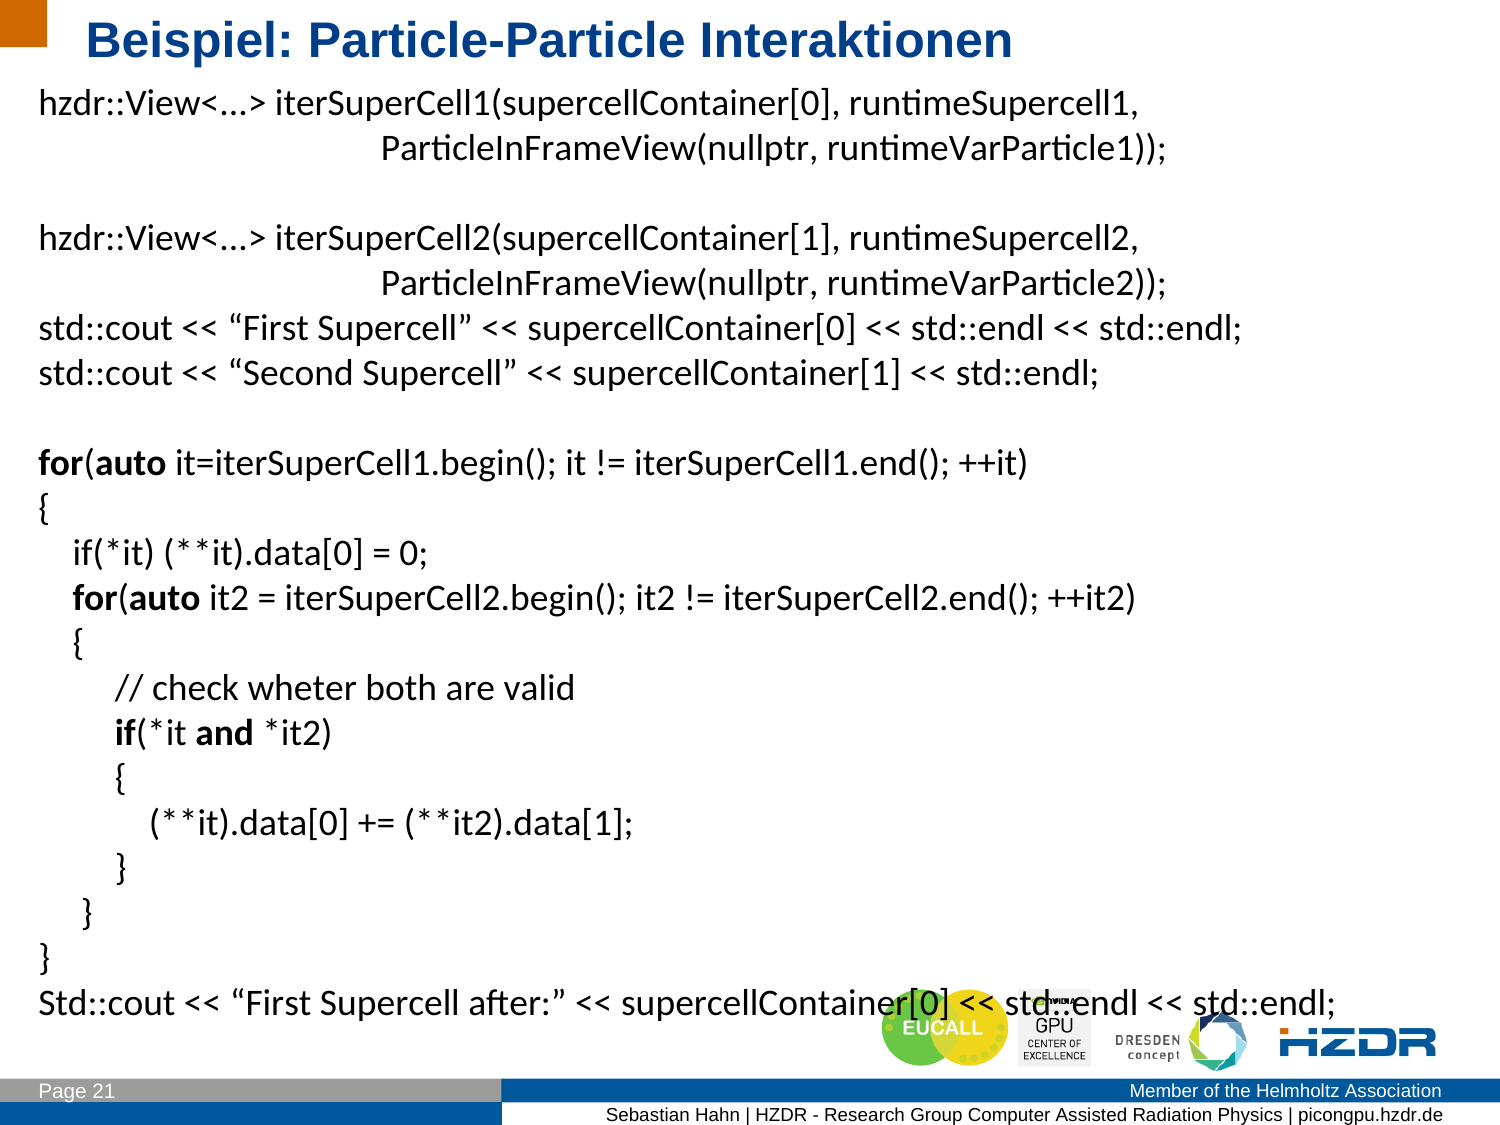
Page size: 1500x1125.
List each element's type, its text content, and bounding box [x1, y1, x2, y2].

picture [874, 1031, 1099, 1075]
list Beispiel: Particle-Particle Interaktionen [70, 0, 1418, 70]
picture [1257, 1031, 1453, 1073]
picture [1116, 1031, 1247, 1071]
text_box hzdr::View<...> iterSuperCell1(supercellContainer[0], runtimeSupercell1, ParticleInFrameView(nullptr, runtimeVarParticle1)); hzdr::View<...> iterSuperCell2(supercellContainer[1], runtimeSupercell2, ParticleInFrameView(nullptr, runtimeVarParticle2)); std::cout << “First Supercell” << supercellContainer[0] << std::endl << std::endl; std::cout << “Second Supercell” << supercellContainer[1] << std::endl; for(auto it=iterSuperCell1.begin(); it != iterSuperCell1.end(); ++it) { if(*it) (**it).data[0] = 0; for(auto it2 = iterSuperCell2.begin(); it2 != iterSuperCell2.end(); ++it2) { // check wheter both are valid if(*it and *it2) { (**it).data[0] += (**it2).data[1]; } } } Std::cout << “First Supercell after:” << supercellContainer[0] << std::endl << std::endl; [23, 70, 1489, 1031]
